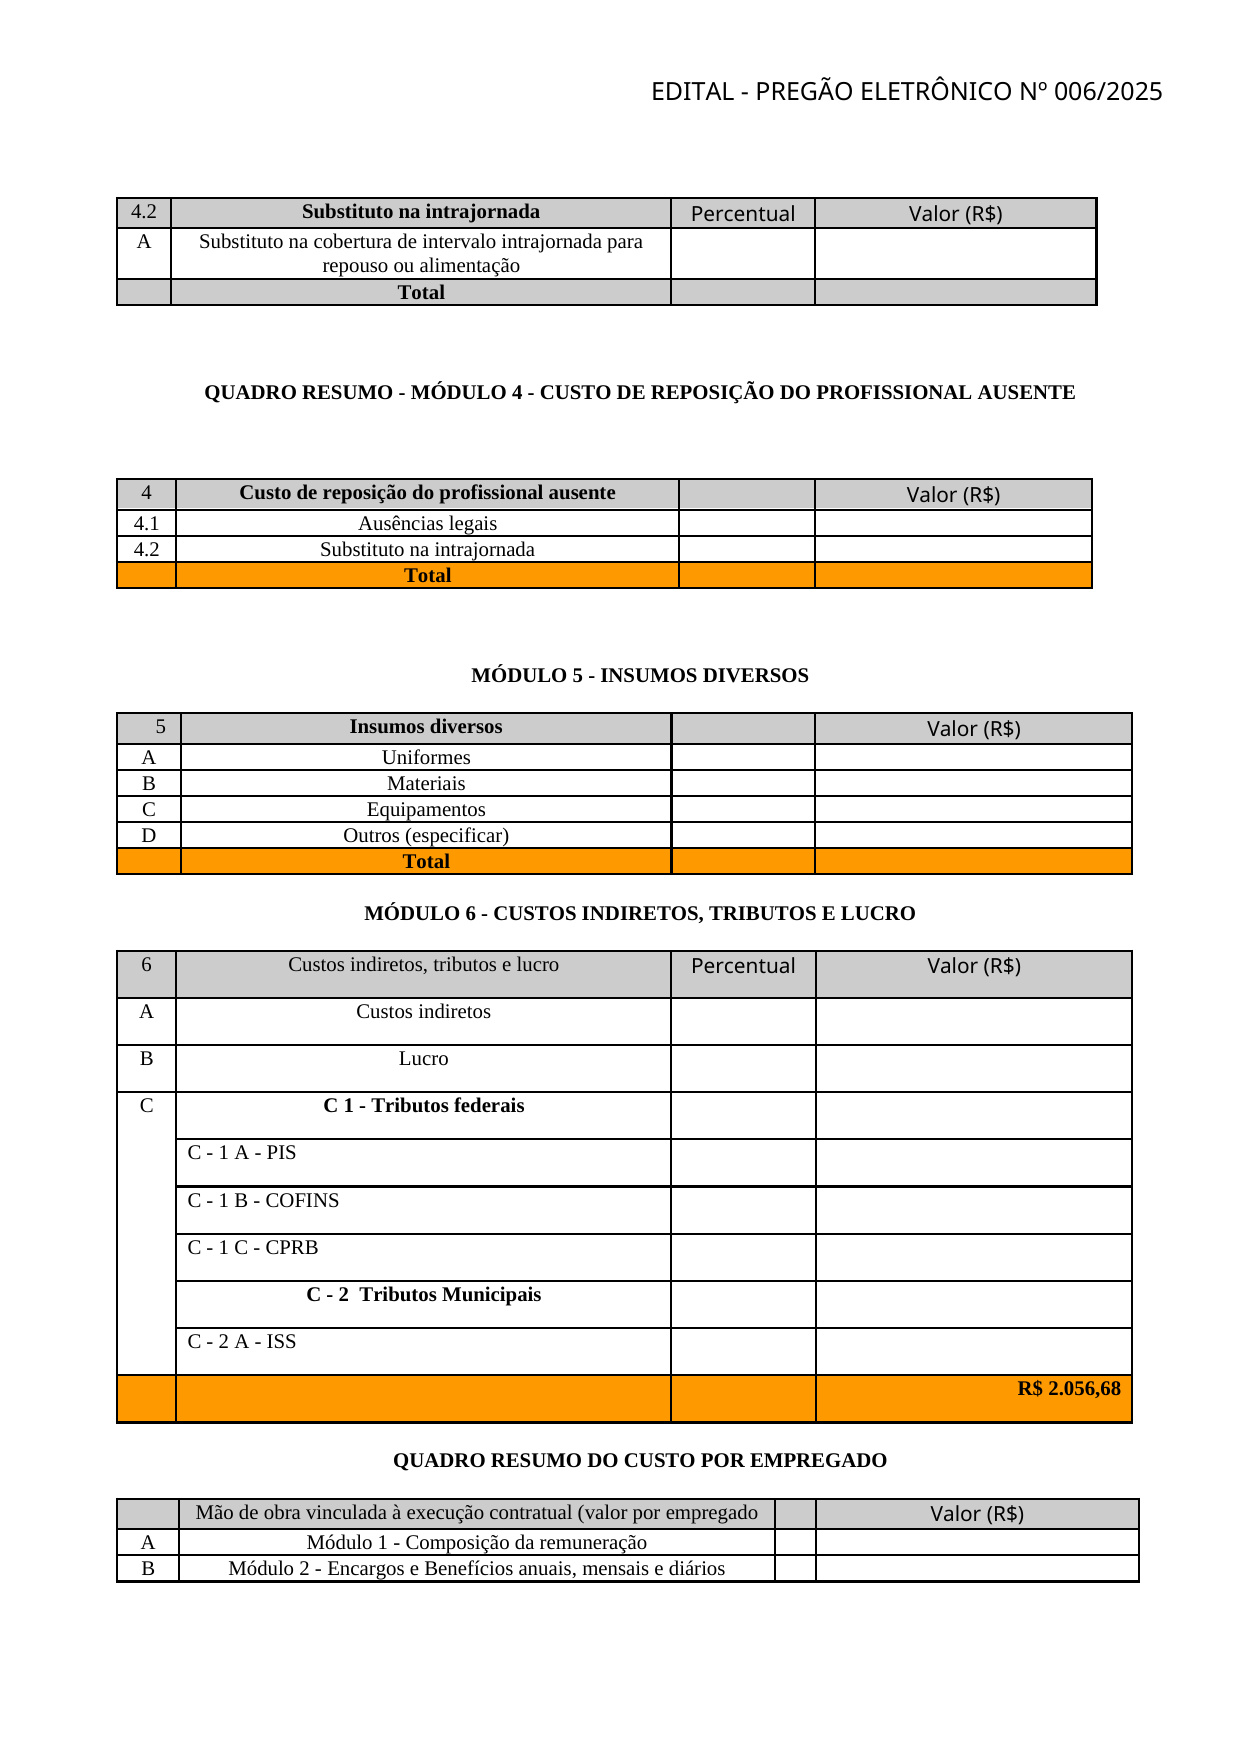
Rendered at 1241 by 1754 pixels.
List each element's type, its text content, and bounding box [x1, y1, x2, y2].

table_cell [118, 1376, 175, 1421]
table_header Valor (R$) [816, 480, 1091, 508]
table_cell Ausências legais [177, 511, 678, 534]
table_cell Total [172, 280, 670, 304]
table_cell Outros (especificar) [182, 823, 670, 847]
table_cell B [118, 771, 180, 795]
table_header Custos indiretos, tributos e lucro [177, 952, 670, 997]
table_cell Módulo 2 - Encargos e Benefícios anuais, mensais e diários [180, 1556, 774, 1580]
table_cell [817, 1282, 1131, 1327]
table_cell [816, 511, 1091, 534]
table_header Valor (R$) [817, 952, 1131, 997]
table_cell [816, 563, 1091, 587]
table_cell [680, 537, 814, 561]
table_header Substituto na intrajornada [172, 199, 670, 227]
table_cell C - 1 A - PIS [177, 1140, 670, 1185]
table_cell A [118, 229, 170, 277]
table_cell [672, 1046, 815, 1091]
table_cell C - 2 Tributos Municipais [177, 1282, 670, 1327]
table_cell Materiais [182, 771, 670, 795]
table_cell Custos indiretos [177, 999, 670, 1044]
text QUADRO RESUMO - MÓDULO 4 - CUSTO DE REPOSIÇÃO DO PROFISSIONAL AUSENTE [117, 380, 1164, 404]
table_cell [177, 1376, 670, 1421]
table_cell [673, 849, 814, 873]
table_header Valor (R$) [816, 714, 1131, 743]
table_cell [673, 797, 814, 821]
text MÓDULO 5 - INSUMOS DIVERSOS [117, 663, 1164, 687]
table_cell [816, 797, 1131, 821]
table_cell [817, 1556, 1138, 1580]
table_cell [672, 1235, 815, 1280]
table_cell Uniformes [182, 745, 670, 769]
table_cell 4.1 [118, 511, 175, 534]
table_cell Substituto na cobertura de intervalo intrajornada para repouso ou alimentação [172, 229, 670, 277]
table_cell Total [182, 849, 670, 873]
table_header Valor (R$) [816, 199, 1095, 227]
table_cell [673, 745, 814, 769]
table_cell Substituto na intrajornada [177, 537, 678, 561]
table_cell [816, 849, 1131, 873]
table_cell C [118, 797, 180, 821]
table_cell [817, 1046, 1131, 1091]
table_header 5 [118, 714, 180, 743]
table_cell [118, 563, 175, 587]
table_cell Módulo 1 - Composição da remuneração [180, 1530, 774, 1554]
table_cell [672, 1329, 815, 1374]
table_cell [672, 1140, 815, 1185]
table_cell [817, 1188, 1131, 1233]
table_cell [118, 280, 170, 304]
table_cell Total [177, 563, 678, 587]
table_cell [776, 1530, 815, 1554]
table_cell [672, 1376, 815, 1421]
table_cell Lucro [177, 1046, 670, 1091]
table_cell [816, 280, 1095, 304]
table_cell [672, 1188, 815, 1233]
table_cell [816, 823, 1131, 847]
text MÓDULO 6 - CUSTOS INDIRETOS, TRIBUTOS E LUCRO [117, 900, 1164, 924]
table_cell A [118, 1530, 178, 1554]
table_cell C 1 - Tributos federais [177, 1093, 670, 1138]
table_cell D [118, 823, 180, 847]
table_cell C - 2 A - ISS [177, 1329, 670, 1374]
table_cell [817, 1530, 1138, 1554]
table_cell B [118, 1046, 175, 1091]
table_cell 4.2 [118, 537, 175, 561]
table_header Percentual [672, 952, 815, 997]
table_cell [672, 1282, 815, 1327]
table_cell [672, 1093, 815, 1138]
table_cell R$ 2.056,68 [817, 1376, 1131, 1421]
table_cell [817, 1093, 1131, 1138]
table_cell A [118, 999, 175, 1044]
table_header Valor (R$) [817, 1500, 1138, 1528]
table_cell C [118, 1093, 175, 1374]
table_header 4.2 [118, 199, 170, 227]
table_header Percentual [672, 199, 814, 227]
table_cell [816, 745, 1131, 769]
table_cell [672, 229, 814, 277]
table_cell [816, 771, 1131, 795]
table_header [673, 714, 814, 743]
table_header Custo de reposição do profissional ausente [177, 480, 678, 508]
table_cell C - 1 C - CPRB [177, 1235, 670, 1280]
table_cell [673, 771, 814, 795]
table_header Insumos diversos [182, 714, 670, 743]
table_cell [817, 1329, 1131, 1374]
table_cell [817, 1235, 1131, 1280]
table_cell [672, 280, 814, 304]
text QUADRO RESUMO DO CUSTO POR EMPREGADO [117, 1448, 1164, 1472]
table_header Mão de obra vinculada à execução contratual (valor por empregado [180, 1500, 774, 1528]
table_cell [816, 537, 1091, 561]
table_header 6 [118, 952, 175, 997]
table_cell [673, 823, 814, 847]
table_header [680, 480, 814, 508]
table_cell Equipamentos [182, 797, 670, 821]
table_header [118, 1500, 178, 1528]
table_header 4 [118, 480, 175, 508]
table_cell [118, 849, 180, 873]
table_cell C - 1 B - COFINS [177, 1188, 670, 1233]
table_cell [817, 999, 1131, 1044]
table_cell B [118, 1556, 178, 1580]
table_header [776, 1500, 815, 1528]
table_cell [680, 511, 814, 534]
table_cell [817, 1140, 1131, 1185]
table_cell [776, 1556, 815, 1580]
table_cell [816, 229, 1095, 277]
table_cell [680, 563, 814, 587]
table_cell A [118, 745, 180, 769]
table_cell [672, 999, 815, 1044]
